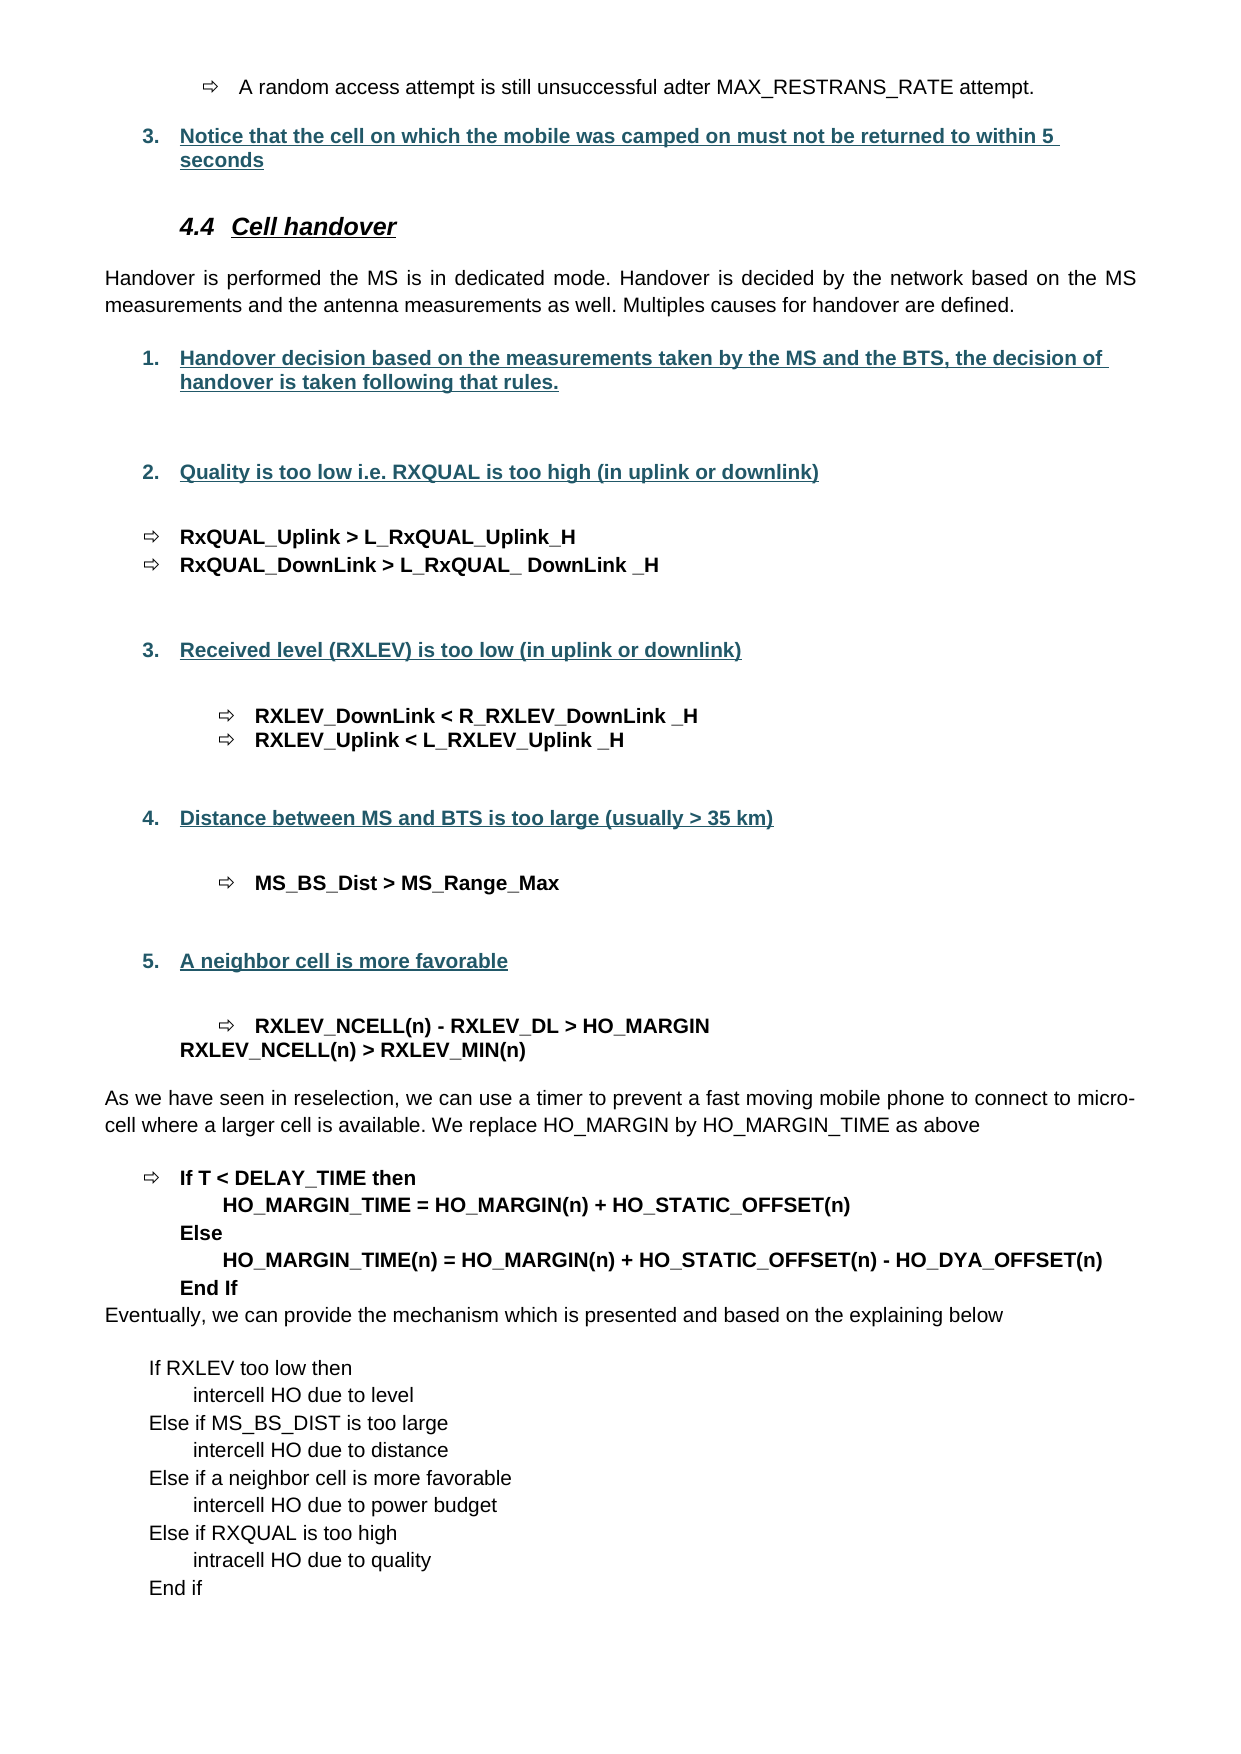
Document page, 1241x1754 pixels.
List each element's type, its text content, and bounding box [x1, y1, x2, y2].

subtitle Received level (RXLEV) is too low (in uplink or downlink) [142, 638, 1138, 662]
subtitle Distance between MS and BTS is too large (usually > 35 km) [142, 805, 1138, 829]
list RXLEV_NCELL(n) > RXLEV_MIN(n) [179, 1038, 1165, 1062]
text Else if RXQUAL is too high [149, 1521, 1138, 1545]
subtitle Quality is too low i.e. RXQUAL is too high (in uplink or downlink) [142, 460, 1138, 484]
subtitle A neighbor cell is more favorable [142, 948, 1138, 972]
list RxQUAL_DownLink > L_RxQUAL_ DownLink _H [142, 553, 1138, 577]
list RXLEV_Uplink < L_RXLEV_Uplink _H [217, 728, 1165, 752]
text intercell HO due to power budget [149, 1493, 1138, 1517]
text HO_MARGIN_TIME = HO_MARGIN(n) + HO_STATIC_OFFSET(n) [179, 1193, 1138, 1217]
text As we have seen in reselection, we can use a timer to prevent a fast moving mobile phone to connect to micro-cell where a larger cell is available. We replace HO_MARGIN by HO_MARGIN_TIME as above [104, 1086, 1138, 1137]
text Eventually, we can provide the mechanism which is presented and based on the explaining below [104, 1303, 1138, 1327]
subtitle Handover decision based on the measurements taken by the MS and the BTS, the decision of handover is taken following that rules. [142, 346, 1138, 394]
subtitle Cell handover [179, 212, 1138, 241]
list MS_BS_Dist > MS_Range_Max [217, 871, 1165, 895]
text intracell HO due to quality [149, 1548, 1138, 1572]
list A random access attempt is still unsuccessful adter MAX_RESTRANS_RATE attempt. [201, 75, 1165, 99]
text If RXLEV too low then [149, 1356, 1138, 1380]
list RXLEV_DownLink < R_RXLEV_DownLink _H [217, 703, 1165, 728]
list If T < DELAY_TIME then [142, 1166, 1138, 1190]
text intercell HO due to distance [149, 1438, 1138, 1462]
text End if [149, 1576, 1138, 1600]
subtitle Notice that the cell on which the mobile was camped on must not be returned to within 5 seconds [142, 124, 1138, 172]
text HO_MARGIN_TIME(n) = HO_MARGIN(n) + HO_STATIC_OFFSET(n) - HO_DYA_OFFSET(n) [179, 1248, 1138, 1272]
text End If [179, 1276, 1138, 1300]
text Handover is performed the MS is in dedicated mode. Handover is decided by the network based on the MS measurements and the antenna measurements as well. Multiples causes for handover are defined. [104, 266, 1138, 317]
text Else [179, 1221, 1138, 1245]
list RXLEV_NCELL(n) - RXLEV_DL > HO_MARGIN [217, 1014, 1165, 1038]
text intercell HO due to level [149, 1383, 1138, 1407]
list RxQUAL_Uplink > L_RxQUAL_Uplink_H [142, 525, 1138, 549]
text Else if MS_BS_DIST is too large [149, 1411, 1138, 1435]
text Else if a neighbor cell is more favorable [149, 1466, 1138, 1490]
